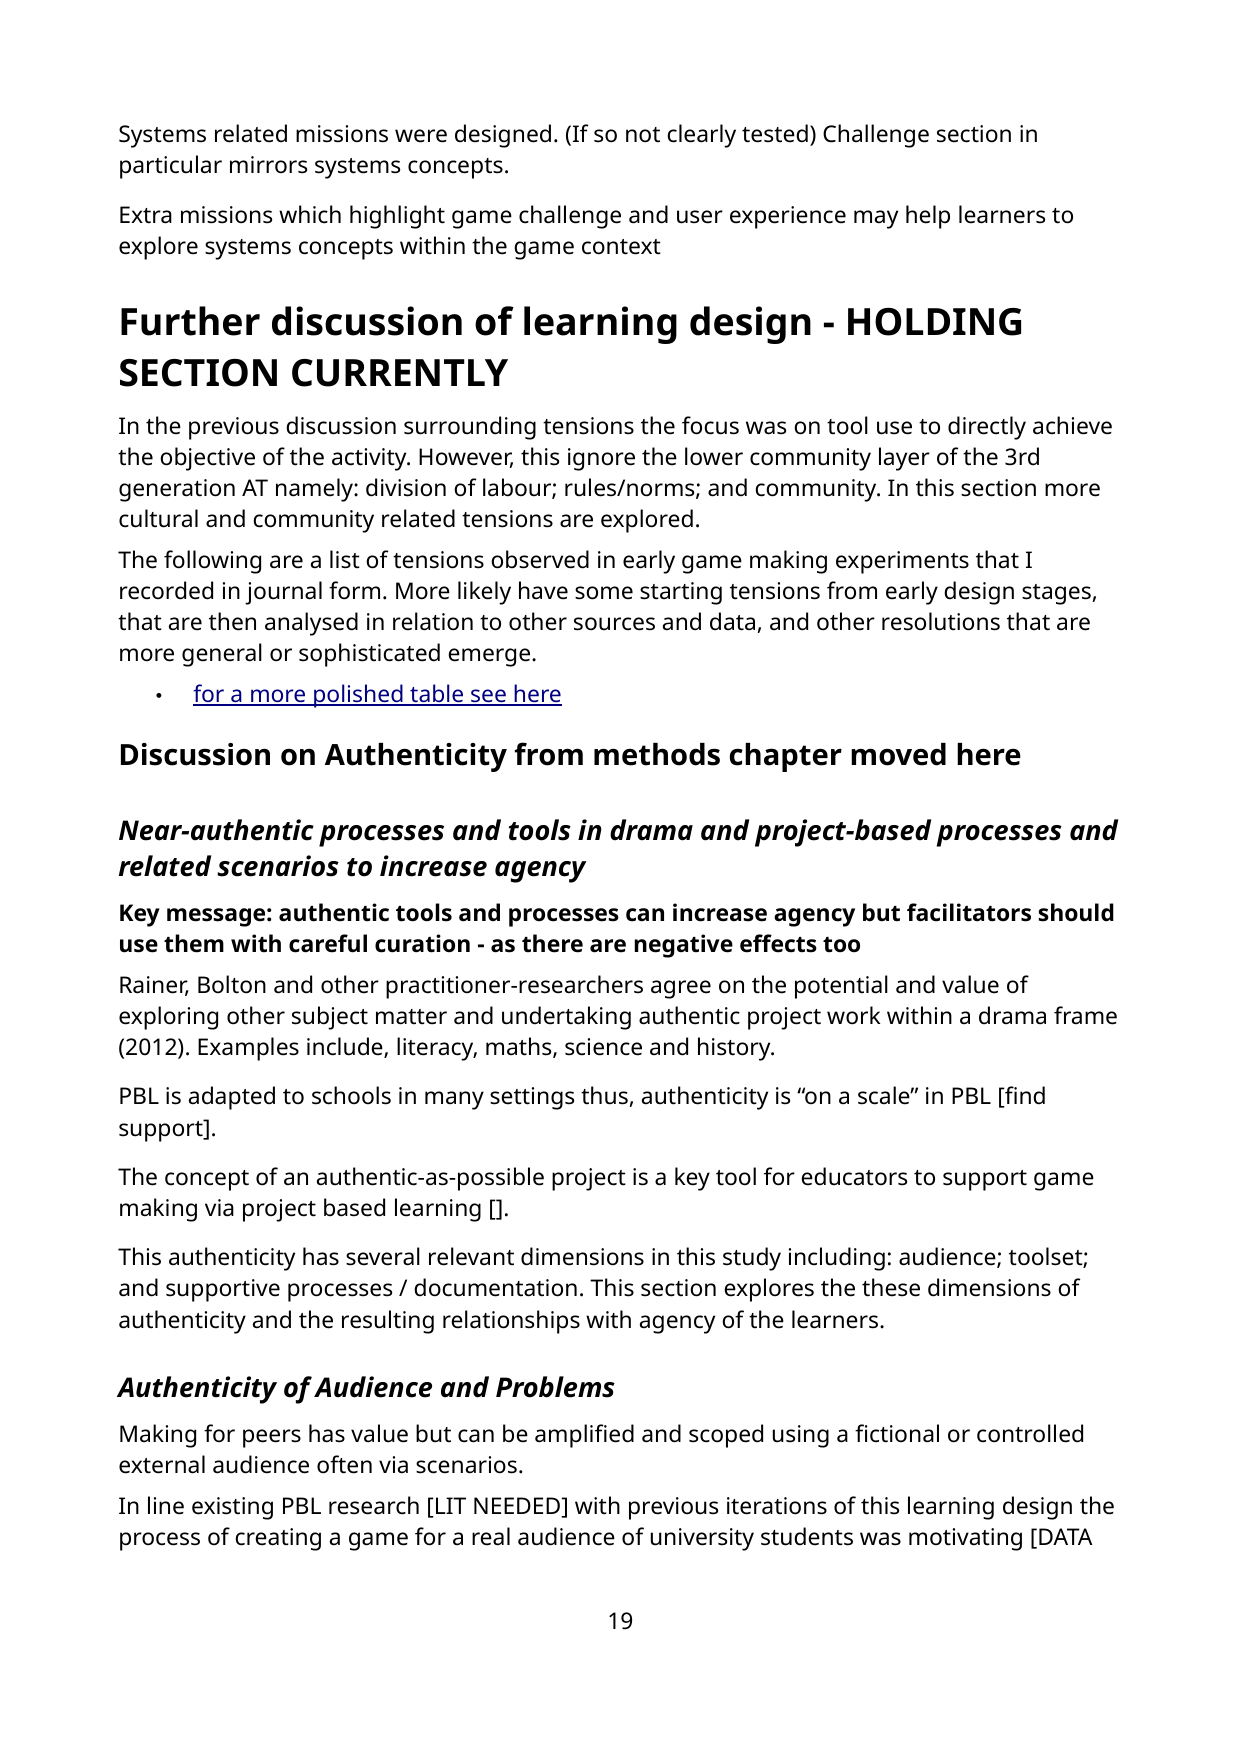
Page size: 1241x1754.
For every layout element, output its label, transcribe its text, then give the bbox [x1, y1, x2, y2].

text In line existing PBL research [LIT NEEDED] with previous iterations of this learning design the process of creating a game for a real audience of university students was motivating [DATA [118, 1490, 1122, 1552]
text The following are a list of tensions observed in early game making experiments that I recorded in journal form. More likely have some starting tensions from early design stages, that are then analysed in relation to other sources and data, and other resolutions that are more general or sophisticated emerge. [118, 543, 1122, 668]
text Key message: authentic tools and processes can increase agency but facilitators should use them with careful curation - as there are negative effects too [118, 897, 1122, 960]
text Systems related missions were designed. (If so not clearly tested) Challenge section in particular mirrors systems concepts. [118, 118, 1122, 181]
text Extra missions which highlight game challenge and user experience may help learners to explore systems concepts within the game context [118, 198, 1122, 261]
text Making for peers has value but can be amplified and scoped using a fictional or controlled external audience often via scenarios. [118, 1418, 1122, 1481]
subtitle Discussion on Authenticity from methods chapter moved here [118, 734, 1122, 773]
subtitle Authenticity of Audience and Problems [118, 1369, 1122, 1406]
text PBL is adapted to schools in many settings thus, authenticity is “on a scale” in PBL [find support]. [118, 1080, 1122, 1143]
text In the previous discussion surrounding tensions the focus was on tool use to directly achieve the objective of the activity. However, this ignore the lower community layer of the 3rd generation AT namely: division of labour; rules/norms; and community. In this section more cultural and community related tensions are explored. [118, 409, 1122, 534]
text The concept of an authentic-as-possible project is a key tool for educators to support game making via project based learning []. [118, 1161, 1122, 1223]
text Rainer, Bolton and other practitioner-researchers agree on the potential and value of exploring other subject matter and undertaking authentic project work within a drama frame (2012). Examples include, literacy, maths, science and history. [118, 969, 1122, 1062]
subtitle Further discussion of learning design - HOLDING SECTION CURRENTLY [118, 295, 1122, 397]
text This authenticity has several relevant dimensions in this study including: audience; toolset; and supportive processes / documentation. This section explores the these dimensions of authenticity and the resulting relationships with agency of the learners. [118, 1241, 1122, 1335]
list for a more polished table see here [156, 677, 1122, 709]
subtitle Near-authentic processes and tools in drama and project-based processes and related scenarios to increase agency [118, 811, 1122, 885]
